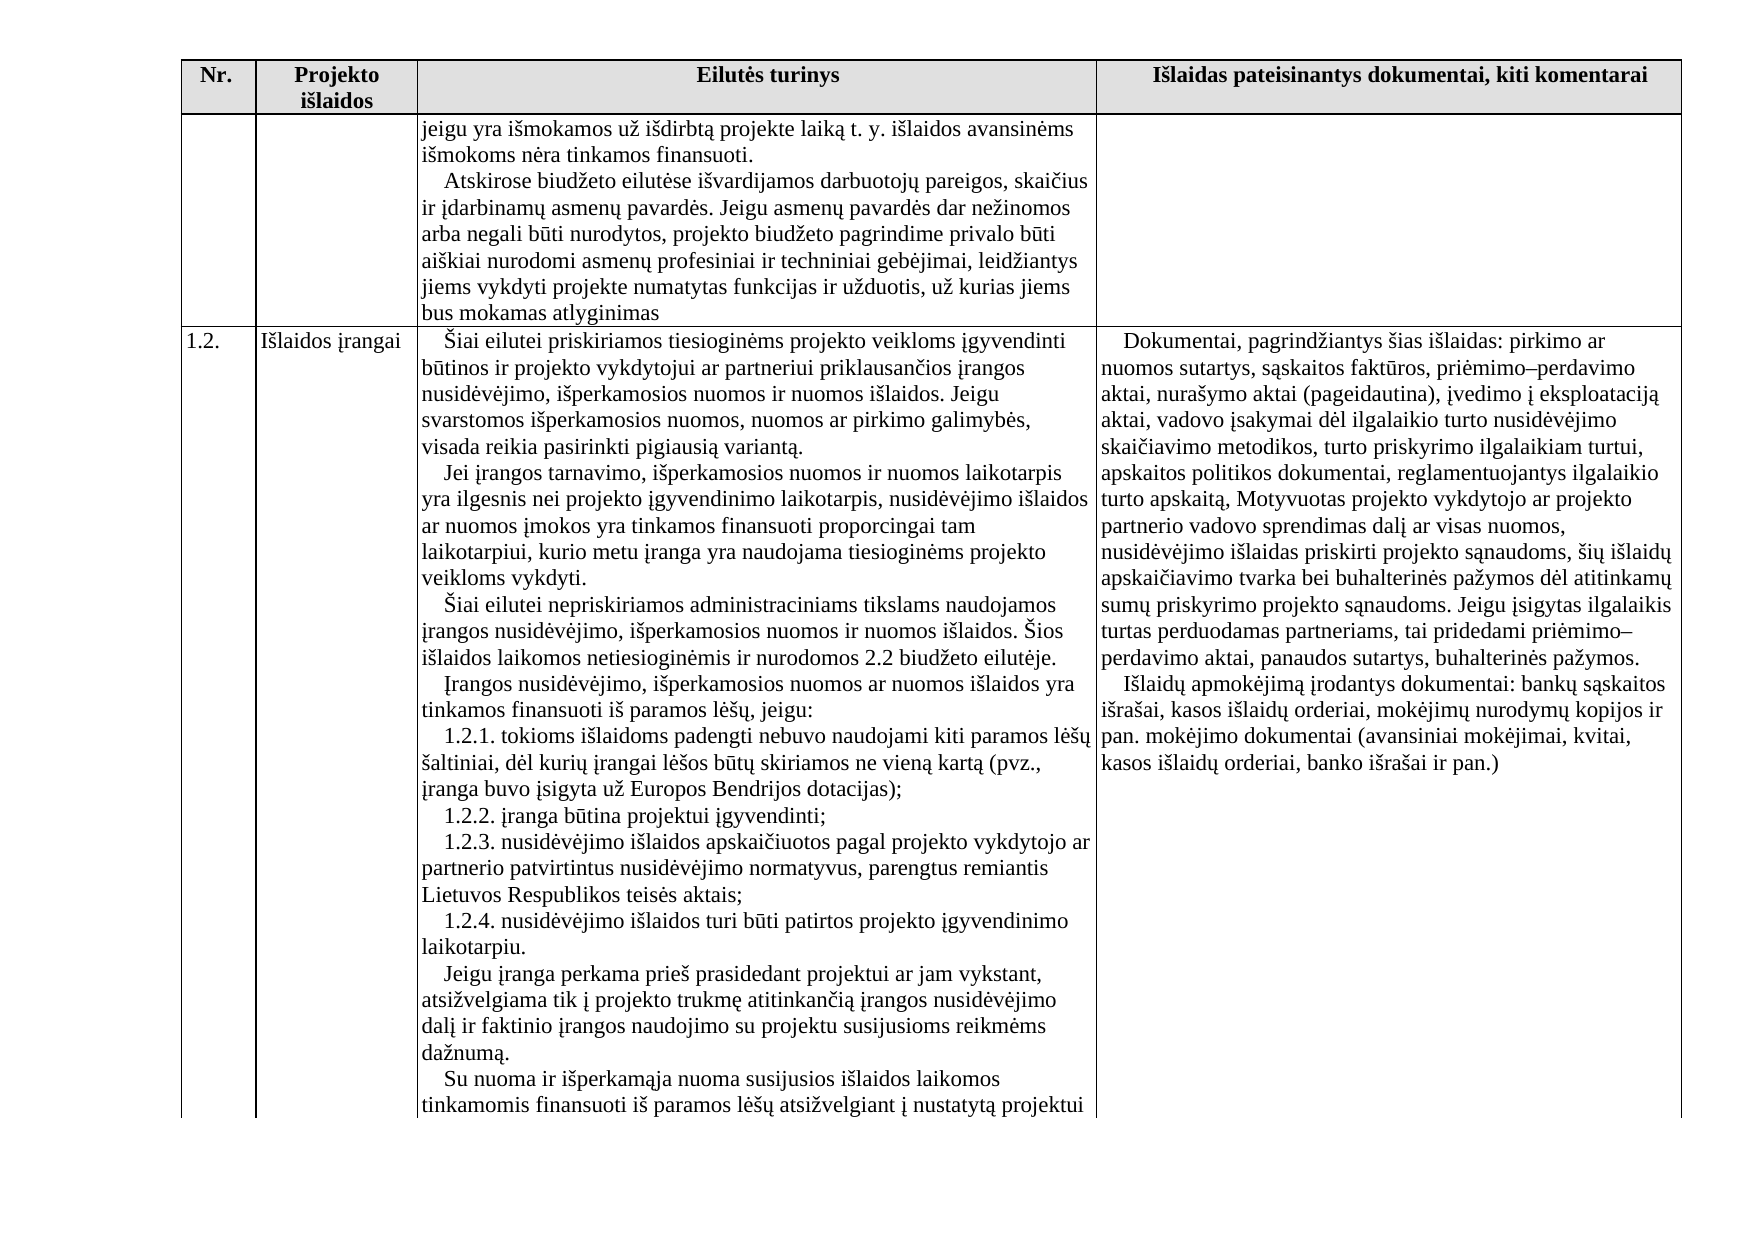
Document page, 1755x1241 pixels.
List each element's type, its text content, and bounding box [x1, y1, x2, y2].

table_cell Dokumentai, pagrindžiantys šias išlaidas: pirkimo ar nuomos sutartys, sąskaitos faktūros, priėmimo–perdavimo aktai, nurašymo aktai (pageidautina), įvedimo į eksploataciją aktai, vadovo įsakymai dėl ilgalaikio turto nusidėvėjimo skaičiavimo metodikos, turto priskyrimo ilgalaikiam turtui, apskaitos politikos dokumentai, reglamentuojantys ilgalaikio turto apskaitą, Motyvuotas projekto vykdytojo ar projekto partnerio vadovo sprendimas dalį ar visas nuomos, nusidėvėjimo išlaidas priskirti projekto sąnaudoms, šių išlaidų apskaičiavimo tvarka bei buhalterinės pažymos dėl atitinkamų sumų priskyrimo projekto sąnaudoms. Jeigu įsigytas ilgalaikis turtas perduodamas partneriams, tai pridedami priėmimo–perdavimo aktai, panaudos sutartys, buhalterinės pažymos. Išlaidų apmokėjimą įrodantys dokumentai: bankų sąskaitos išrašai, kasos išlaidų orderiai, mokėjimų nurodymų kopijos ir pan. mokėjimo dokumentai (avansiniai mokėjimai, kvitai, kasos išlaidų orderiai, banko išrašai ir pan.) [1097, 327, 1681, 1118]
table_cell Išlaidos įrangai [257, 327, 417, 1118]
table_header Projekto išlaidos [257, 61, 417, 113]
table_header Eilutės turinys [418, 61, 1096, 113]
table_cell jeigu yra išmokamos už išdirbtą projekte laiką t. y. išlaidos avansinėms išmokoms nėra tinkamos finansuoti. Atskirose biudžeto eilutėse išvardijamos darbuotojų pareigos, skaičius ir įdarbinamų asmenų pavardės. Jeigu asmenų pavardės dar nežinomos arba negali būti nurodytos, projekto biudžeto pagrindime privalo būti aiškiai nurodomi asmenų profesiniai ir techniniai gebėjimai, leidžiantys jiems vykdyti projekte numatytas funkcijas ir užduotis, už kurias jiems bus mokamas atlyginimas [418, 115, 1096, 326]
table_cell [182, 115, 255, 326]
table_cell 1.2. [182, 327, 255, 1118]
table_cell [1097, 115, 1681, 326]
table_header Išlaidas pateisinantys dokumentai, kiti komentarai [1097, 61, 1681, 113]
table_cell [257, 115, 417, 326]
table_cell Šiai eilutei priskiriamos tiesioginėms projekto veikloms įgyvendinti būtinos ir projekto vykdytojui ar partneriui priklausančios įrangos nusidėvėjimo, išperkamosios nuomos ir nuomos išlaidos. Jeigu svarstomos išperkamosios nuomos, nuomos ar pirkimo galimybės, visada reikia pasirinkti pigiausią variantą. Jei įrangos tarnavimo, išperkamosios nuomos ir nuomos laikotarpis yra ilgesnis nei projekto įgyvendinimo laikotarpis, nusidėvėjimo išlaidos ar nuomos įmokos yra tinkamos finansuoti proporcingai tam laikotarpiui, kurio metu įranga yra naudojama tiesioginėms projekto veikloms vykdyti. Šiai eilutei nepriskiriamos administraciniams tikslams naudojamos įrangos nusidėvėjimo, išperkamosios nuomos ir nuomos išlaidos. Šios išlaidos laikomos netiesioginėmis ir nurodomos 2.2 biudžeto eilutėje. Įrangos nusidėvėjimo, išperkamosios nuomos ar nuomos išlaidos yra tinkamos finansuoti iš paramos lėšų, jeigu: 1.2.1. tokioms išlaidoms padengti nebuvo naudojami kiti paramos lėšų šaltiniai, dėl kurių įrangai lėšos būtų skiriamos ne vieną kartą (pvz., įranga buvo įsigyta už Europos Bendrijos dotacijas); 1.2.2. įranga būtina projektui įgyvendinti; 1.2.3. nusidėvėjimo išlaidos apskaičiuotos pagal projekto vykdytojo ar partnerio patvirtintus nusidėvėjimo normatyvus, parengtus remiantis Lietuvos Respublikos teisės aktais; 1.2.4. nusidėvėjimo išlaidos turi būti patirtos projekto įgyvendinimo laikotarpiu. Jeigu įranga perkama prieš prasidedant projektui ar jam vykstant, atsižvelgiama tik į projekto trukmę atitinkančią įrangos nusidėvėjimo dalį ir faktinio įrangos naudojimo su projektu susijusioms reikmėms dažnumą. Su nuoma ir išperkamąja nuoma susijusios išlaidos laikomos tinkamomis finansuoti iš paramos lėšų atsižvelgiant į nustatytą projektui [418, 327, 1096, 1118]
table_header Nr. [182, 61, 255, 113]
